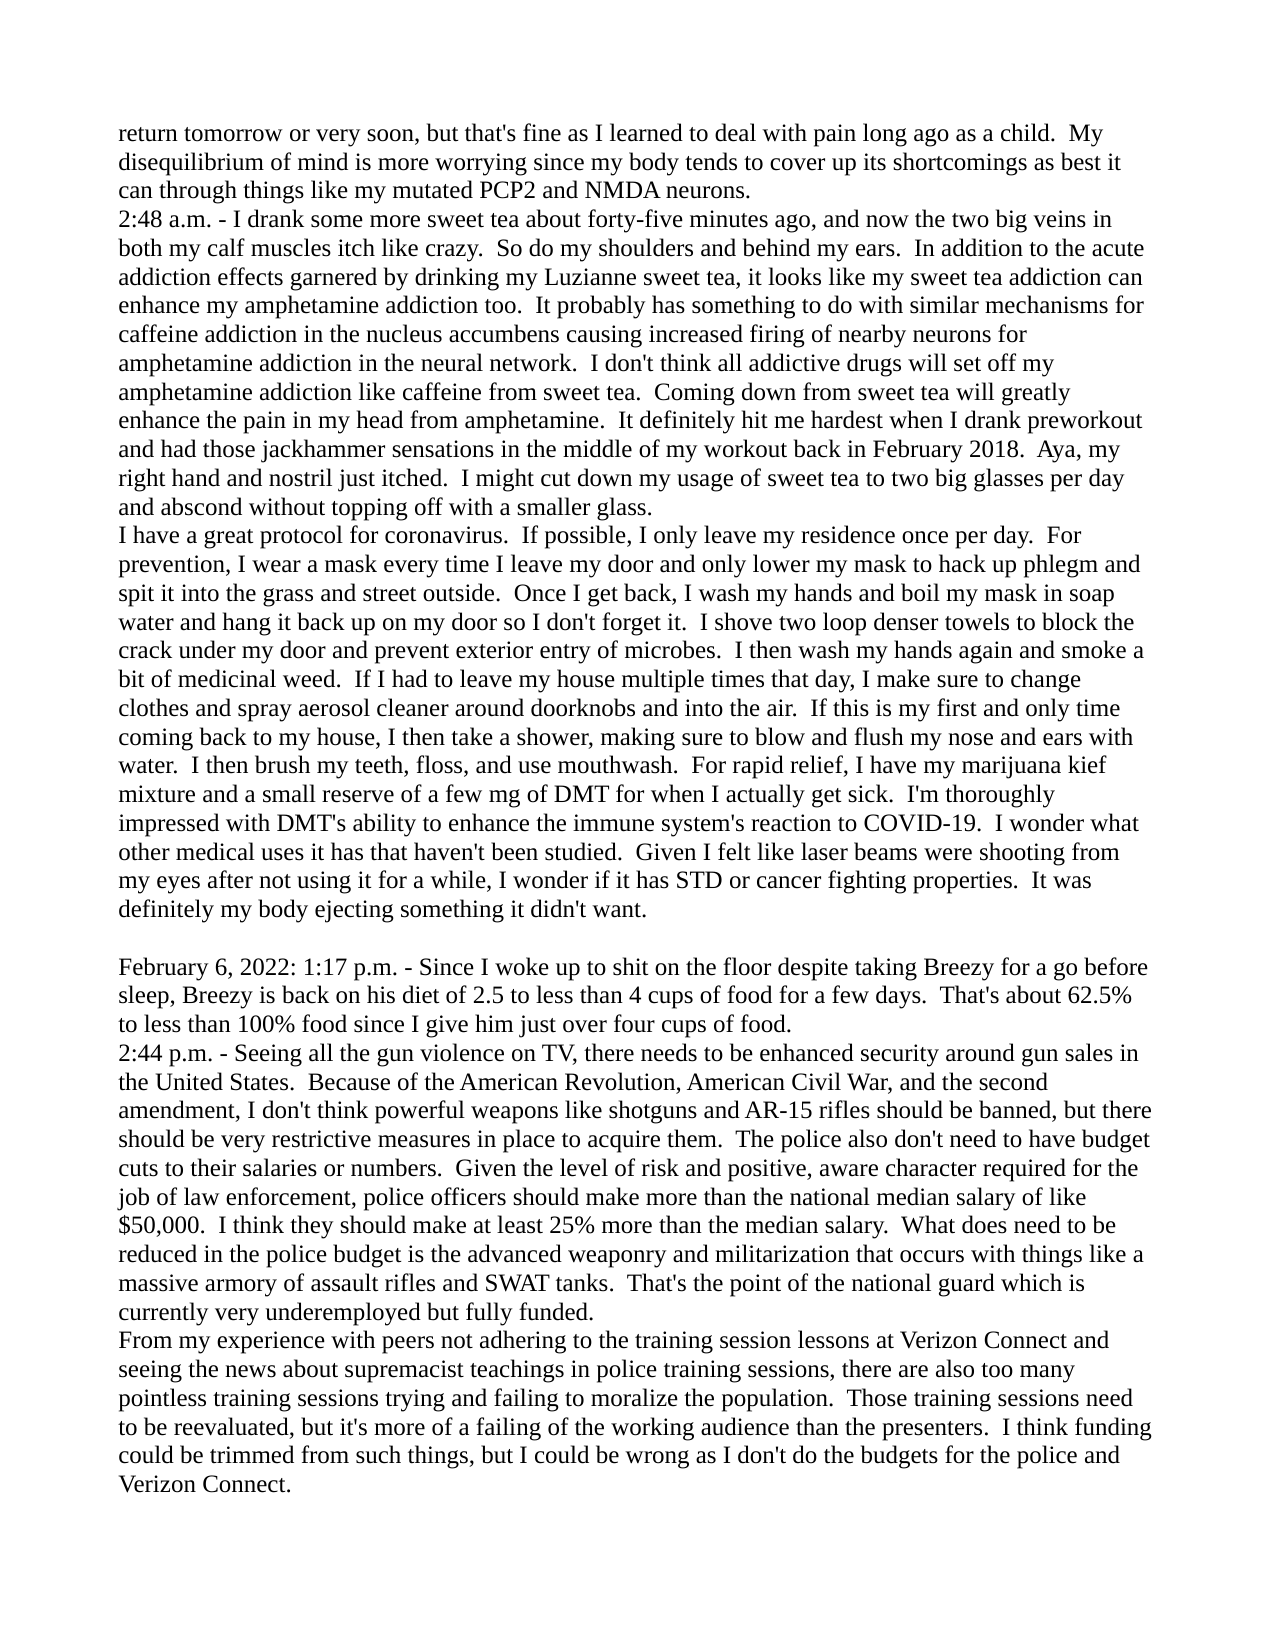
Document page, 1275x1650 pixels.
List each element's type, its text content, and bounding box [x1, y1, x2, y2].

text return tomorrow or very soon, but that's fine as I learned to deal with pain long ago as a child. My disequilibrium of mind is more worrying since my body tends to cover up its shortcomings as best it can through things like my mutated PCP2 and NMDA neurons. [118, 118, 1157, 204]
text February 6, 2022: 1:17 p.m. - Since I woke up to shit on the floor despite taking Breezy for a go before sleep, Breezy is back on his diet of 2.5 to less than 4 cups of food for a few days. That's about 62.5% to less than 100% food since I give him just over four cups of food. [118, 952, 1157, 1038]
text From my experience with peers not adhering to the training session lessons at Verizon Connect and seeing the news about supremacist teachings in police training sessions, there are also too many pointless training sessions trying and failing to moralize the population. Those training sessions need to be reevaluated, but it's more of a failing of the working audience than the presenters. I think funding could be trimmed from such things, but I could be wrong as I don't do the budgets for the police and Verizon Connect. [118, 1326, 1157, 1498]
text I have a great protocol for coronavirus. If possible, I only leave my residence once per day. For prevention, I wear a mask every time I leave my door and only lower my mask to hack up phlegm and spit it into the grass and street outside. Once I get back, I wash my hands and boil my mask in soap water and hang it back up on my door so I don't forget it. I shove two loop denser towels to block the crack under my door and prevent exterior entry of microbes. I then wash my hands again and smoke a bit of medicinal weed. If I had to leave my house multiple times that day, I make sure to change clothes and spray aerosol cleaner around doorknobs and into the air. If this is my first and only time coming back to my house, I then take a shower, making sure to blow and flush my nose and ears with water. I then brush my teeth, floss, and use mouthwash. For rapid relief, I have my marijuana kief mixture and a small reserve of a few mg of DMT for when I actually get sick. I'm thoroughly impressed with DMT's ability to enhance the immune system's reaction to COVID-19. I wonder what other medical uses it has that haven't been studied. Given I felt like laser beams were shooting from my eyes after not using it for a while, I wonder if it has STD or cancer fighting properties. It was definitely my body ejecting something it didn't want. [118, 521, 1157, 923]
text 2:48 a.m. - I drank some more sweet tea about forty-five minutes ago, and now the two big veins in both my calf muscles itch like crazy. So do my shoulders and behind my ears. In addition to the acute addiction effects garnered by drinking my Luzianne sweet tea, it looks like my sweet tea addiction can enhance my amphetamine addiction too. It probably has something to do with similar mechanisms for caffeine addiction in the nucleus accumbens causing increased firing of nearby neurons for amphetamine addiction in the neural network. I don't think all addictive drugs will set off my amphetamine addiction like caffeine from sweet tea. Coming down from sweet tea will greatly enhance the pain in my head from amphetamine. It definitely hit me hardest when I drank preworkout and had those jackhammer sensations in the middle of my workout back in February 2018. Aya, my right hand and nostril just itched. I might cut down my usage of sweet tea to two big glasses per day and abscond without topping off with a smaller glass. [118, 204, 1157, 521]
text 2:44 p.m. - Seeing all the gun violence on TV, there needs to be enhanced security around gun sales in the United States. Because of the American Revolution, American Civil War, and the second amendment, I don't think powerful weapons like shotguns and AR-15 rifles should be banned, but there should be very restrictive measures in place to acquire them. The police also don't need to have budget cuts to their salaries or numbers. Given the level of risk and positive, aware character required for the job of law enforcement, police officers should make more than the national median salary of like $50,000. I think they should make at least 25% more than the median salary. What does need to be reduced in the police budget is the advanced weaponry and militarization that occurs with things like a massive armory of assault rifles and SWAT tanks. That's the point of the national guard which is currently very underemployed but fully funded. [118, 1038, 1157, 1326]
